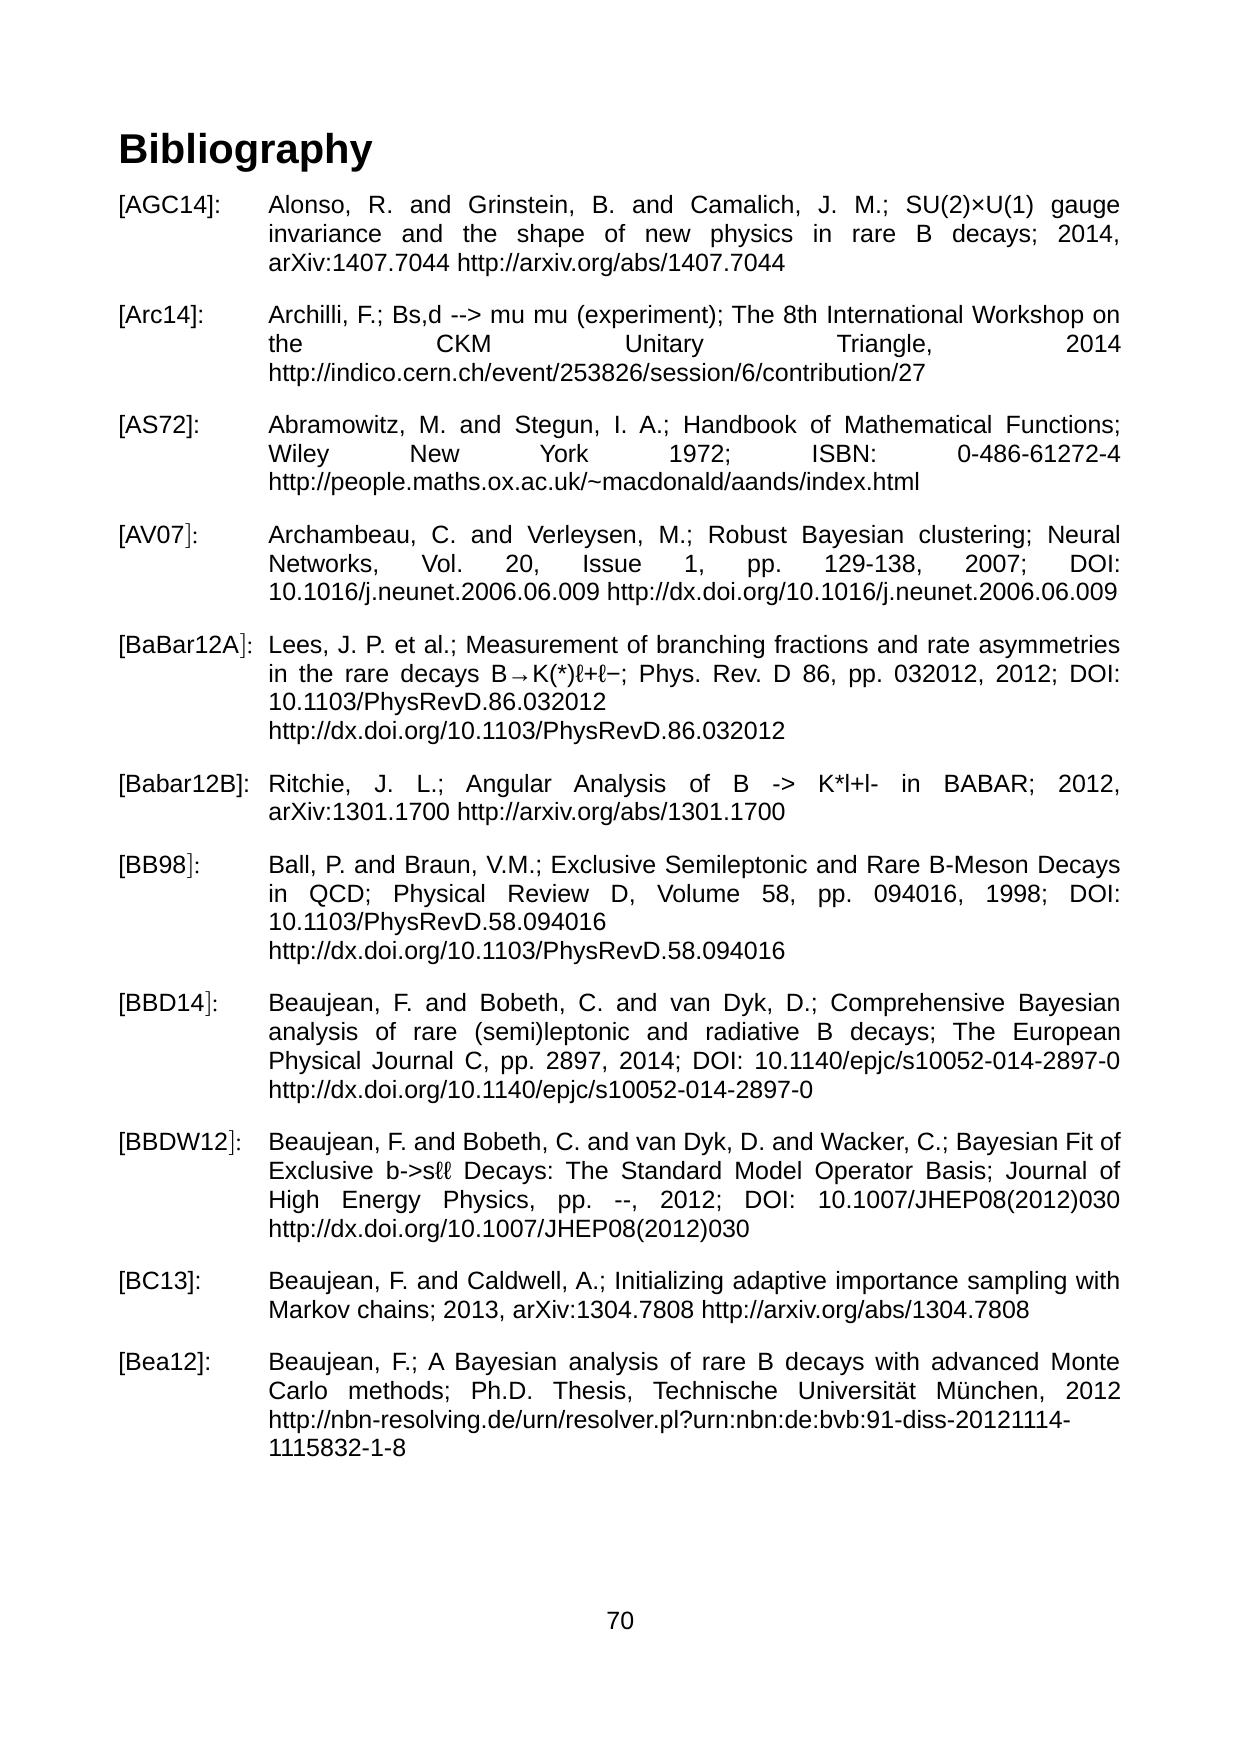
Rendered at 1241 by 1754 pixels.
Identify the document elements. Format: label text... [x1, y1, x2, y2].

text [AGC14]: Alonso, R. and Grinstein, B. and Camalich, J. M.; SU(2)×U(1) gauge invariance and the shape of new physics in rare B decays; 2014, arXiv:1407.7044 http://arxiv.org/abs/1407.7044 [118, 190, 1122, 276]
text [BC13]: Beaujean, F. and Caldwell, A.; Initializing adaptive importance sampling with Markov chains; 2013, arXiv:1304.7808 http://arxiv.org/abs/1304.7808 [118, 1266, 1122, 1323]
text [BB98]: Ball, P. and Braun, V.M.; Exclusive Semileptonic and Rare B-Meson Decays in QCD; Physical Review D, Volume 58, pp. 094016, 1998; DOI: 10.1103/PhysRevD.58.094016 http://dx.doi.org/10.1103/PhysRevD.58.094016 [118, 850, 1122, 965]
text [Babar12B]: Ritchie, J. L.; Angular Analysis of B -> K*l+l- in BABAR; 2012, arXiv:1301.1700 http://arxiv.org/abs/1301.1700 [118, 768, 1122, 826]
text [BaBar12A]: Lees, J. P. et al.; Measurement of branching fractions and rate asymmetries in the rare decays B→K(*)ℓ+ℓ−; Phys. Rev. D 86, pp. 032012, 2012; DOI: 10.1103/PhysRevD.86.032012 http://dx.doi.org/10.1103/PhysRevD.86.032012 [118, 630, 1122, 745]
text [BBD14]: Beaujean, F. and Bobeth, C. and van Dyk, D.; Comprehensive Bayesian analysis of rare (semi)leptonic and radiative B decays; The European Physical Journal C, pp. 2897, 2014; DOI: 10.1140/epjc/s10052-014-2897-0 http://dx.doi.org/10.1140/epjc/s10052-014-2897-0 [118, 988, 1122, 1103]
text [Arc14]: Archilli, F.; Bs,d --> mu mu (experiment); The 8th International Workshop on the CKM Unitary Triangle, 2014 http://indico.cern.ch/event/253826/session/6/contribution/27 [118, 300, 1122, 386]
text [Bea12]: Beaujean, F.; A Bayesian analysis of rare B decays with advanced Monte Carlo methods; Ph.D. Thesis, Technische Universität München, 2012 http://nbn-resolving.de/urn/resolver.pl?urn:nbn:de:bvb:91-diss-20121114-1115832-1-8 [118, 1347, 1122, 1462]
text [BBDW12]: Beaujean, F. and Bobeth, C. and van Dyk, D. and Wacker, C.; Bayesian Fit of Exclusive b->sℓℓ Decays: The Standard Model Operator Basis; Journal of High Energy Physics, pp. --, 2012; DOI: 10.1007/JHEP08(2012)030 http://dx.doi.org/10.1007/JHEP08(2012)030 [118, 1127, 1122, 1242]
text [AV07]: Archambeau, C. and Verleysen, M.; Robust Bayesian clustering; Neural Networks, Vol. 20, Issue 1, pp. 129-138, 2007; DOI: 10.1016/j.neunet.2006.06.009 http://dx.doi.org/10.1016/j.neunet.2006.06.009 [118, 520, 1122, 606]
text Bibliography [118, 124, 1122, 172]
text [AS72]: Abramowitz, M. and Stegun, I. A.; Handbook of Mathematical Functions; Wiley New York 1972; ISBN: 0-486-61272-4 http://people.maths.ox.ac.uk/~macdonald/aands/index.html [118, 410, 1122, 496]
